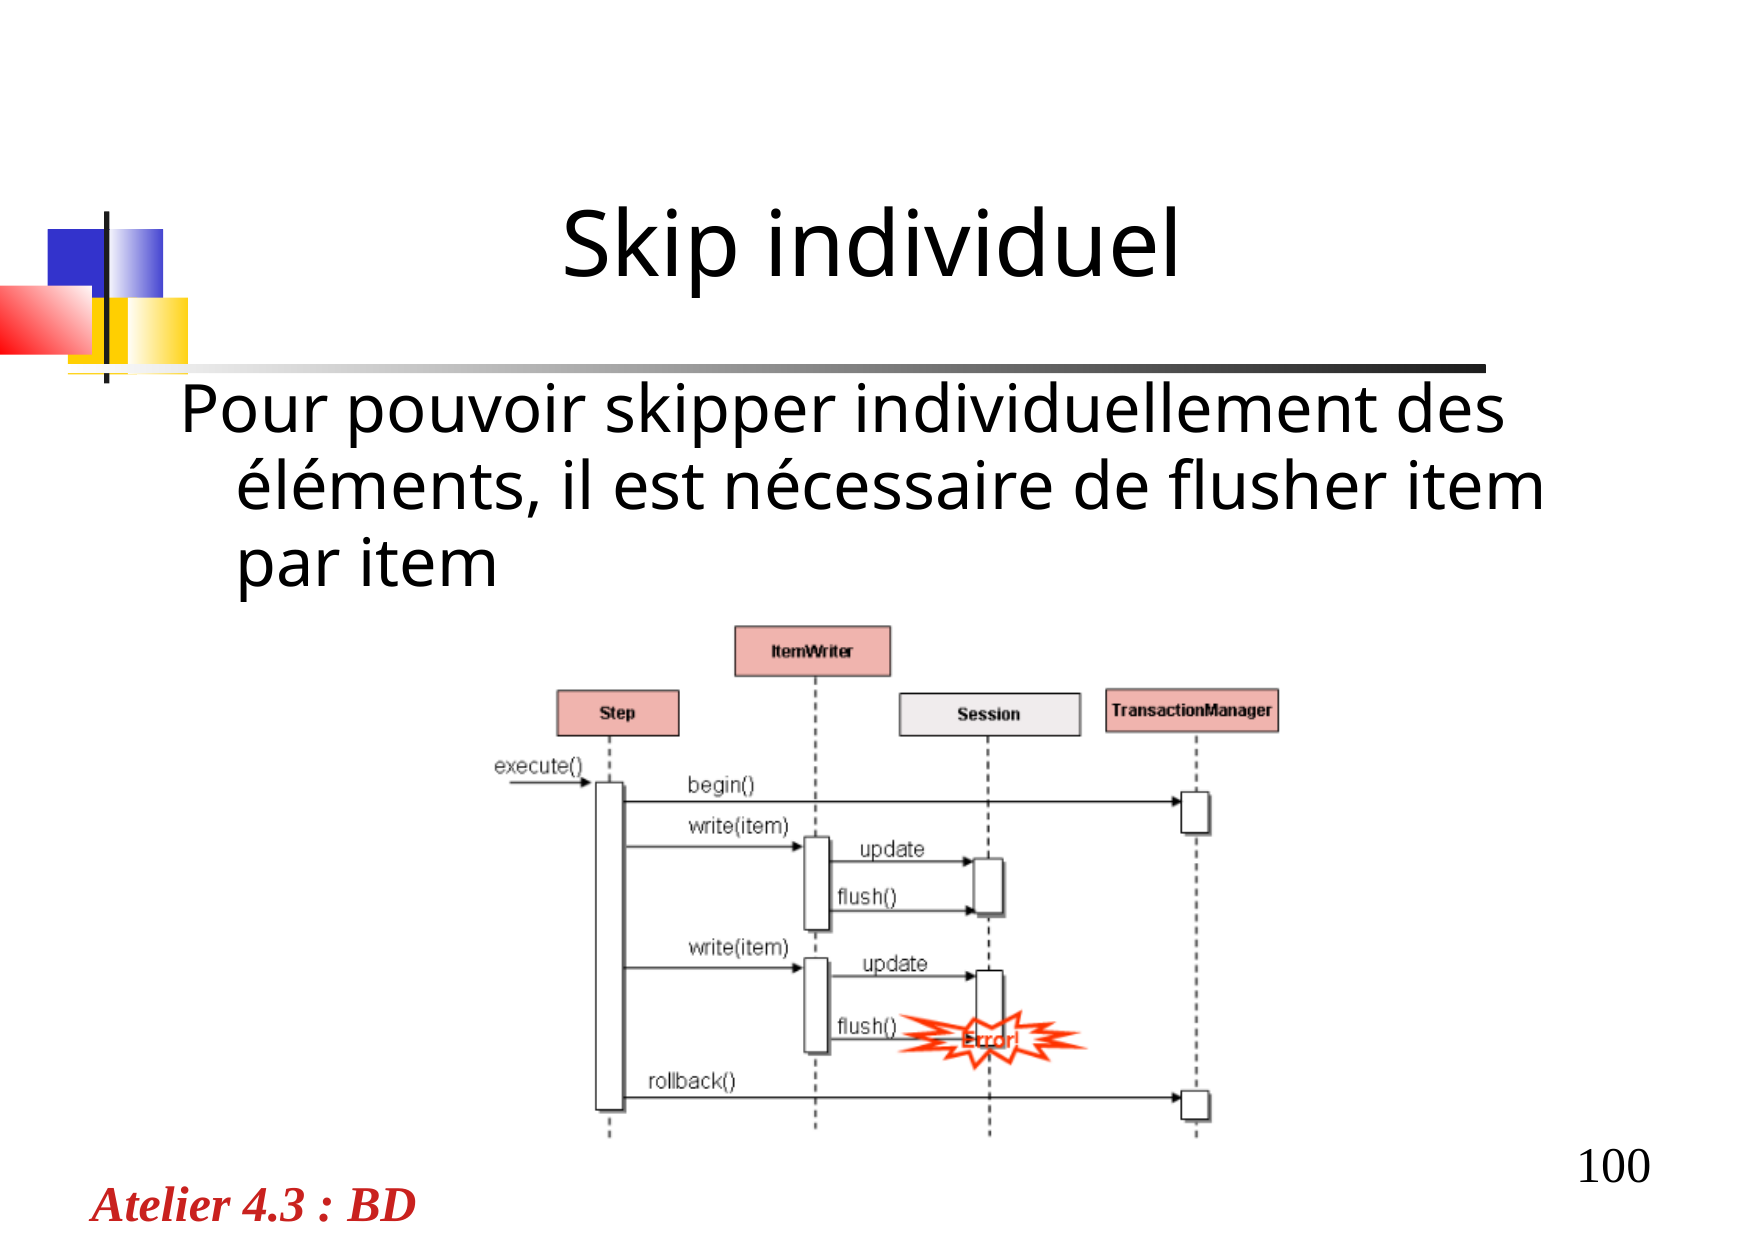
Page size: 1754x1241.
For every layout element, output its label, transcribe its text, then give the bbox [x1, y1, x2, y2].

title Skip individuel [179, 139, 1567, 351]
picture [489, 610, 1295, 1150]
list Pour pouvoir skipper individuellement des éléments, il est nécessaire de flusher item par item [179, 371, 1567, 649]
text_box Atelier 4.3 : BD [76, 1168, 432, 1241]
